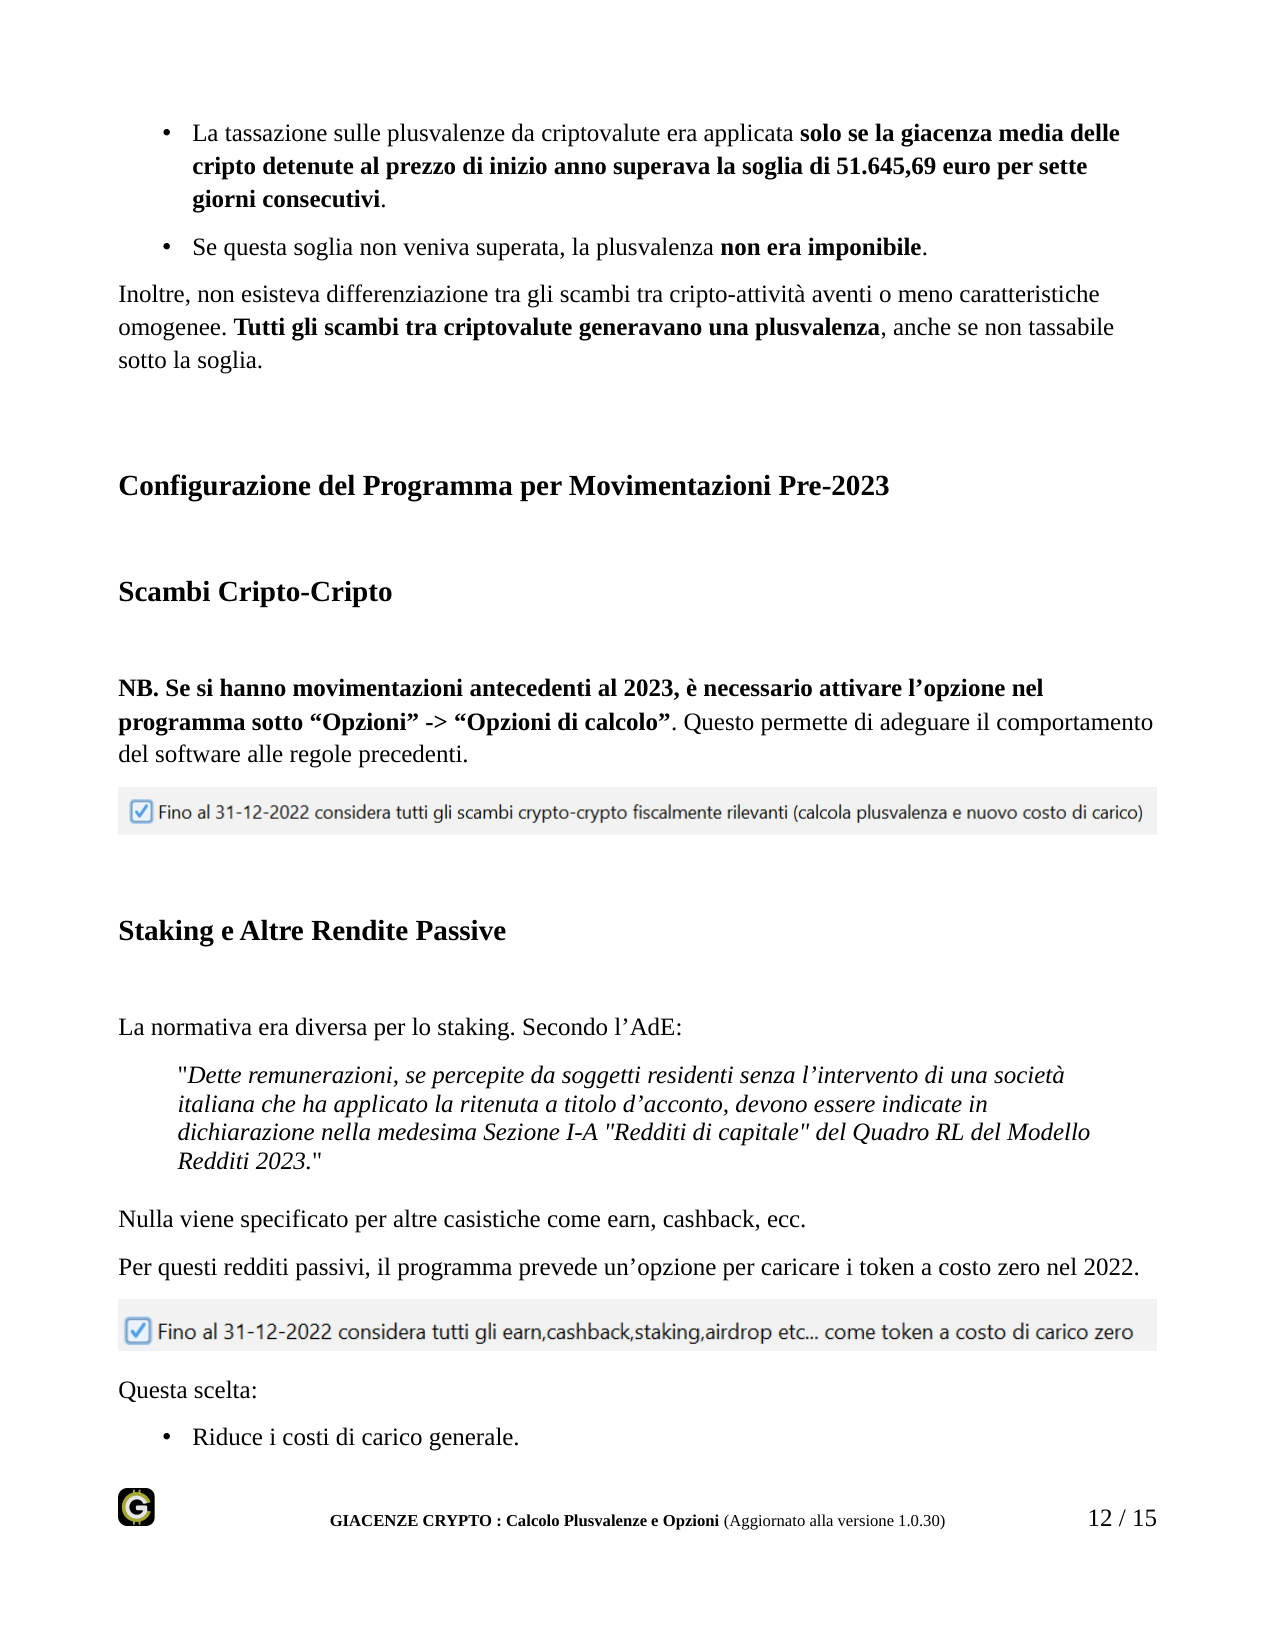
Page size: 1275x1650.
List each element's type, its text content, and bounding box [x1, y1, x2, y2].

text "Dette remunerazioni, se percepite da soggetti residenti senza l’intervento di una società italiana che ha applicato la ritenuta a titolo d’acconto, devono essere indicate in dichiarazione nella medesima Sezione I-A "Redditi di capitale" del Quadro RL del Modello Redditi 2023." [177, 1060, 1098, 1175]
picture [118, 1488, 155, 1526]
subtitle Configurazione del Programma per Movimentazioni Pre-2023 [118, 468, 1157, 502]
list Riduce i costi di carico generale. [162, 1422, 1157, 1451]
subtitle Scambi Cripto-Cripto [118, 574, 1157, 608]
text La normativa era diversa per lo staking. Secondo l’AdE: [118, 1012, 1157, 1041]
picture [118, 787, 1157, 835]
text Questa scelta: [118, 1375, 1157, 1404]
picture [118, 1299, 1157, 1351]
subtitle Staking e Altre Rendite Passive [118, 913, 1157, 947]
text Inoltre, non esisteva differenziazione tra gli scambi tra cripto-attività aventi o meno caratteristiche omogenee. Tutti gli scambi tra criptovalute generavano una plusvalenza, anche se non tassabile sotto la soglia. [118, 279, 1157, 374]
text NB. Se si hanno movimentazioni antecedenti al 2023, è necessario attivare l’opzione nel programma sotto “Opzioni” -> “Opzioni di calcolo”. Questo permette di adeguare il comportamento del software alle regole precedenti. [118, 673, 1157, 768]
list Se questa soglia non veniva superata, la plusvalenza non era imponibile. [162, 232, 1157, 261]
text Nulla viene specificato per altre casistiche come earn, cashback, ecc. [118, 1204, 1157, 1233]
text Per questi redditi passivi, il programma prevede un’opzione per caricare i token a costo zero nel 2022. [118, 1252, 1157, 1281]
list La tassazione sulle plusvalenze da criptovalute era applicata solo se la giacenza media delle cripto detenute al prezzo di inizio anno superava la soglia di 51.645,69 euro per sette giorni consecutivi. [162, 118, 1157, 213]
